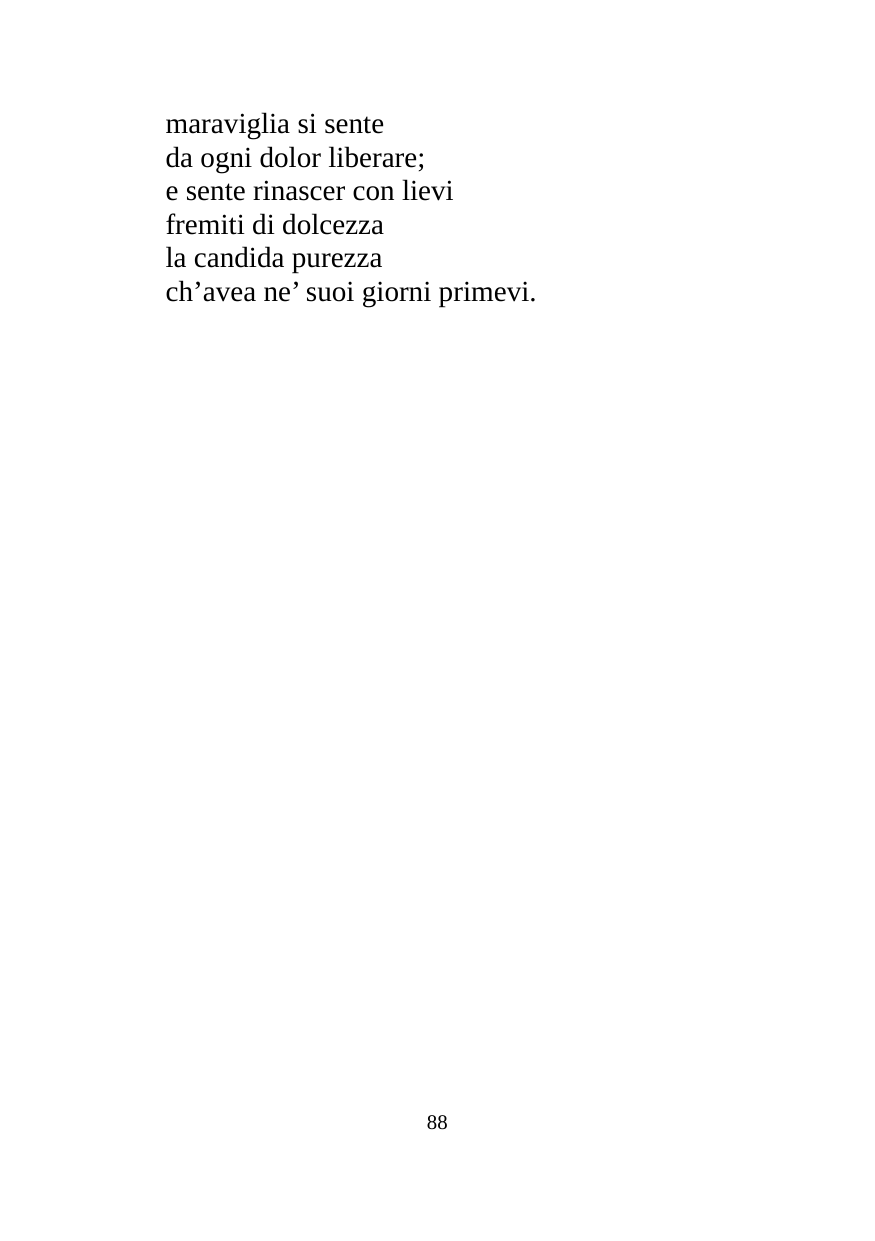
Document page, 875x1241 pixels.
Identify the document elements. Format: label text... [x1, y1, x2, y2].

text maraviglia si sente da ogni dolor liberare; e sente rinascer con lievi fremiti di dolcezza la candida purezza ch’avea ne’ suoi giorni primevi. [165, 106, 768, 307]
